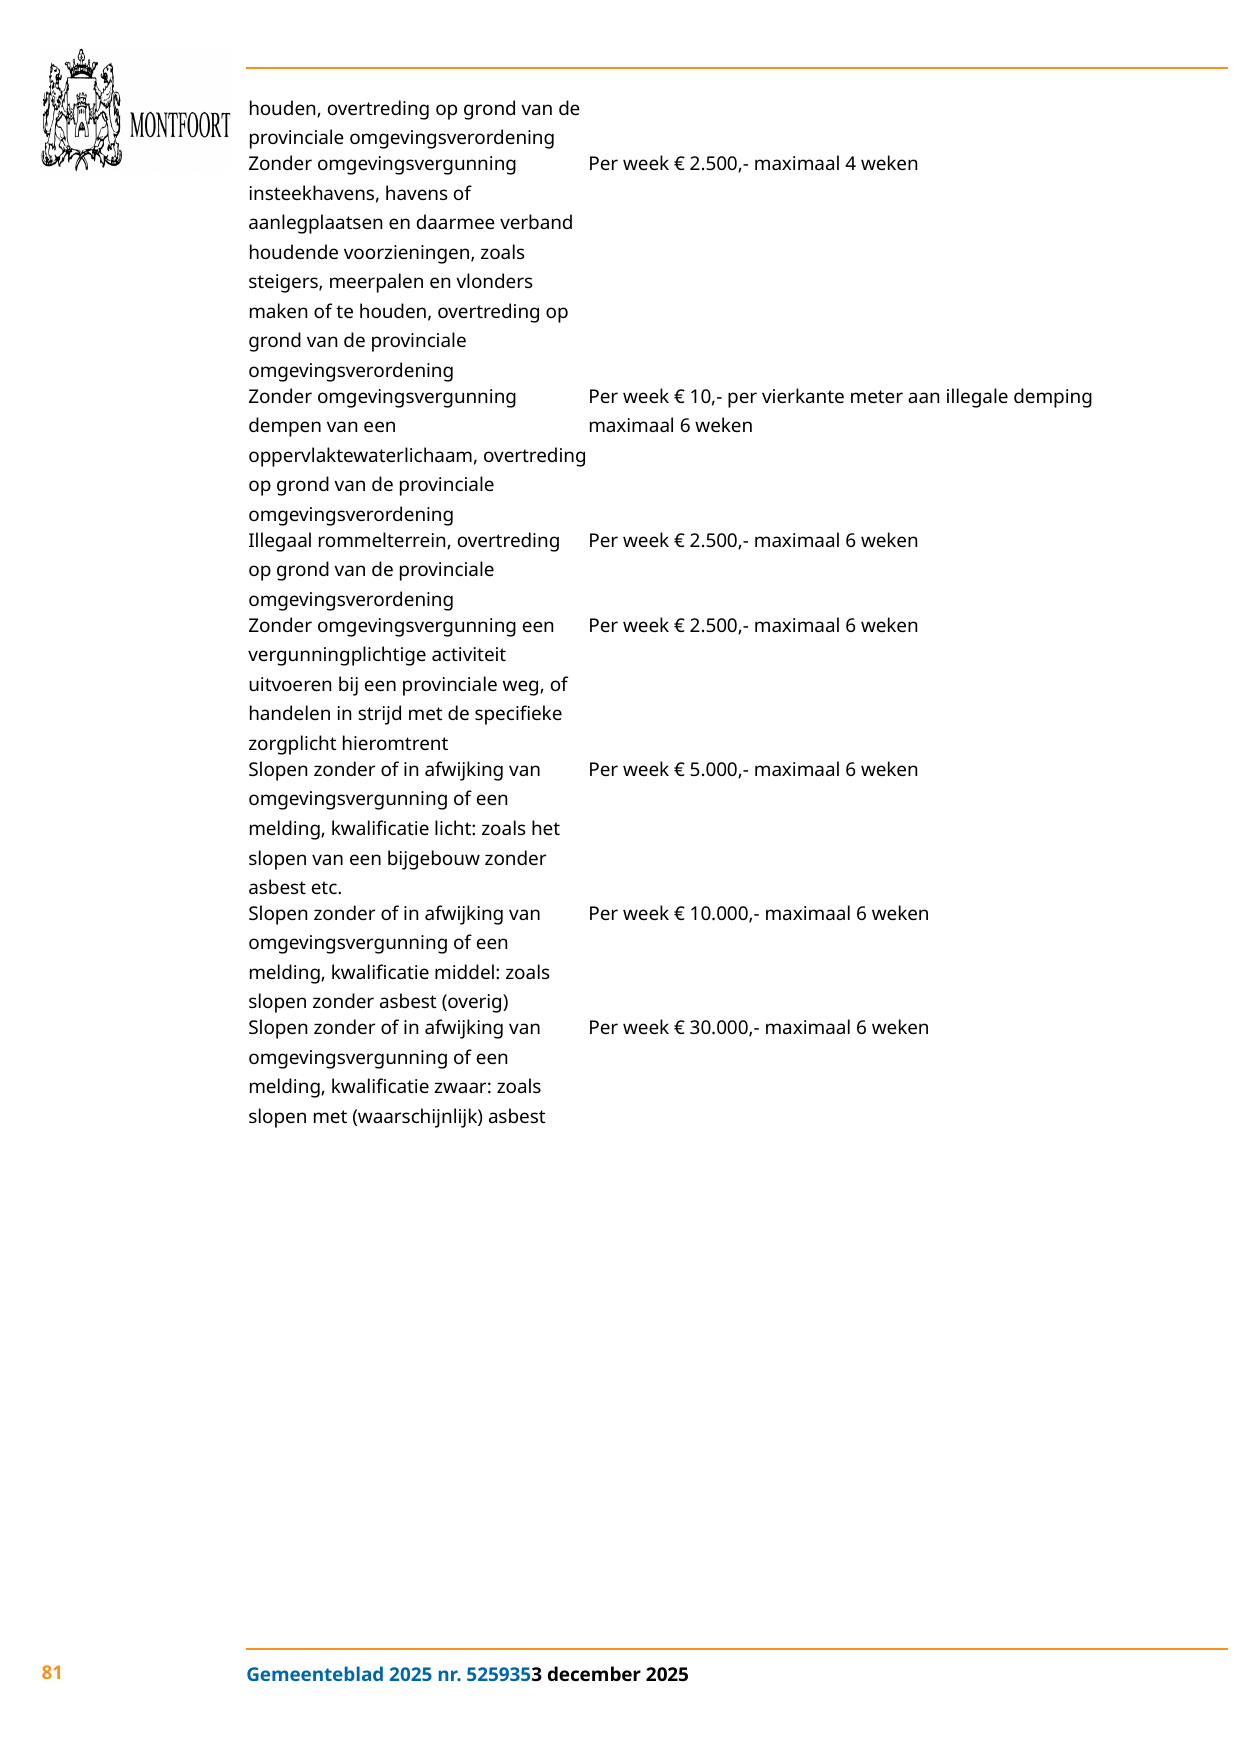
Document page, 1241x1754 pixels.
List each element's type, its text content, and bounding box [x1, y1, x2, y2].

table_cell Slopen zonder of in afwijking van omgevingsvergunning of een melding, kwalificatie licht: zoals het slopen van een bijgebouw zonder asbest etc. [248, 756, 588, 900]
table_cell Zonder omgevingsvergunning een vergunningplichtige activiteit uitvoeren bij een provinciale weg, of handelen in strijd met de specifieke zorgplicht hieromtrent [248, 612, 588, 756]
table_cell Per week € 10,- per vierkante meter aan illegale demping maximaal 6 weken [588, 383, 1152, 527]
table_cell Per week € 2.500,- maximaal 6 weken [588, 527, 1152, 612]
picture [41, 47, 231, 172]
table_cell Per week € 30.000,- maximaal 6 weken [588, 1015, 1152, 1129]
table_cell Slopen zonder of in afwijking van omgevingsvergunning of een melding, kwalificatie middel: zoals slopen zonder asbest (overig) [248, 900, 588, 1014]
table_cell Slopen zonder of in afwijking van omgevingsvergunning of een melding, kwalificatie zwaar: zoals slopen met (waarschijnlijk) asbest [248, 1015, 588, 1129]
table_cell Per week € 5.000,- maximaal 6 weken [588, 756, 1152, 900]
table_cell [588, 95, 1152, 150]
table_cell Zonder omgevingsvergunning dempen van een oppervlaktewaterlichaam, overtreding op grond van de provinciale omgevingsverordening [248, 383, 588, 527]
table_cell houden, overtreding op grond van de provinciale omgevingsverordening [248, 95, 588, 150]
table_cell Zonder omgevingsvergunning insteekhavens, havens of aanlegplaatsen en daarmee verband houdende voorzieningen, zoals steigers, meerpalen en vlonders maken of te houden, overtreding op grond van de provinciale omgevingsverordening [248, 150, 588, 383]
table_cell Per week € 2.500,- maximaal 4 weken [588, 150, 1152, 383]
table_cell Per week € 2.500,- maximaal 6 weken [588, 612, 1152, 756]
table_cell Illegaal rommelterrein, overtreding op grond van de provinciale omgevingsverordening [248, 527, 588, 612]
table_cell Per week € 10.000,- maximaal 6 weken [588, 900, 1152, 1014]
